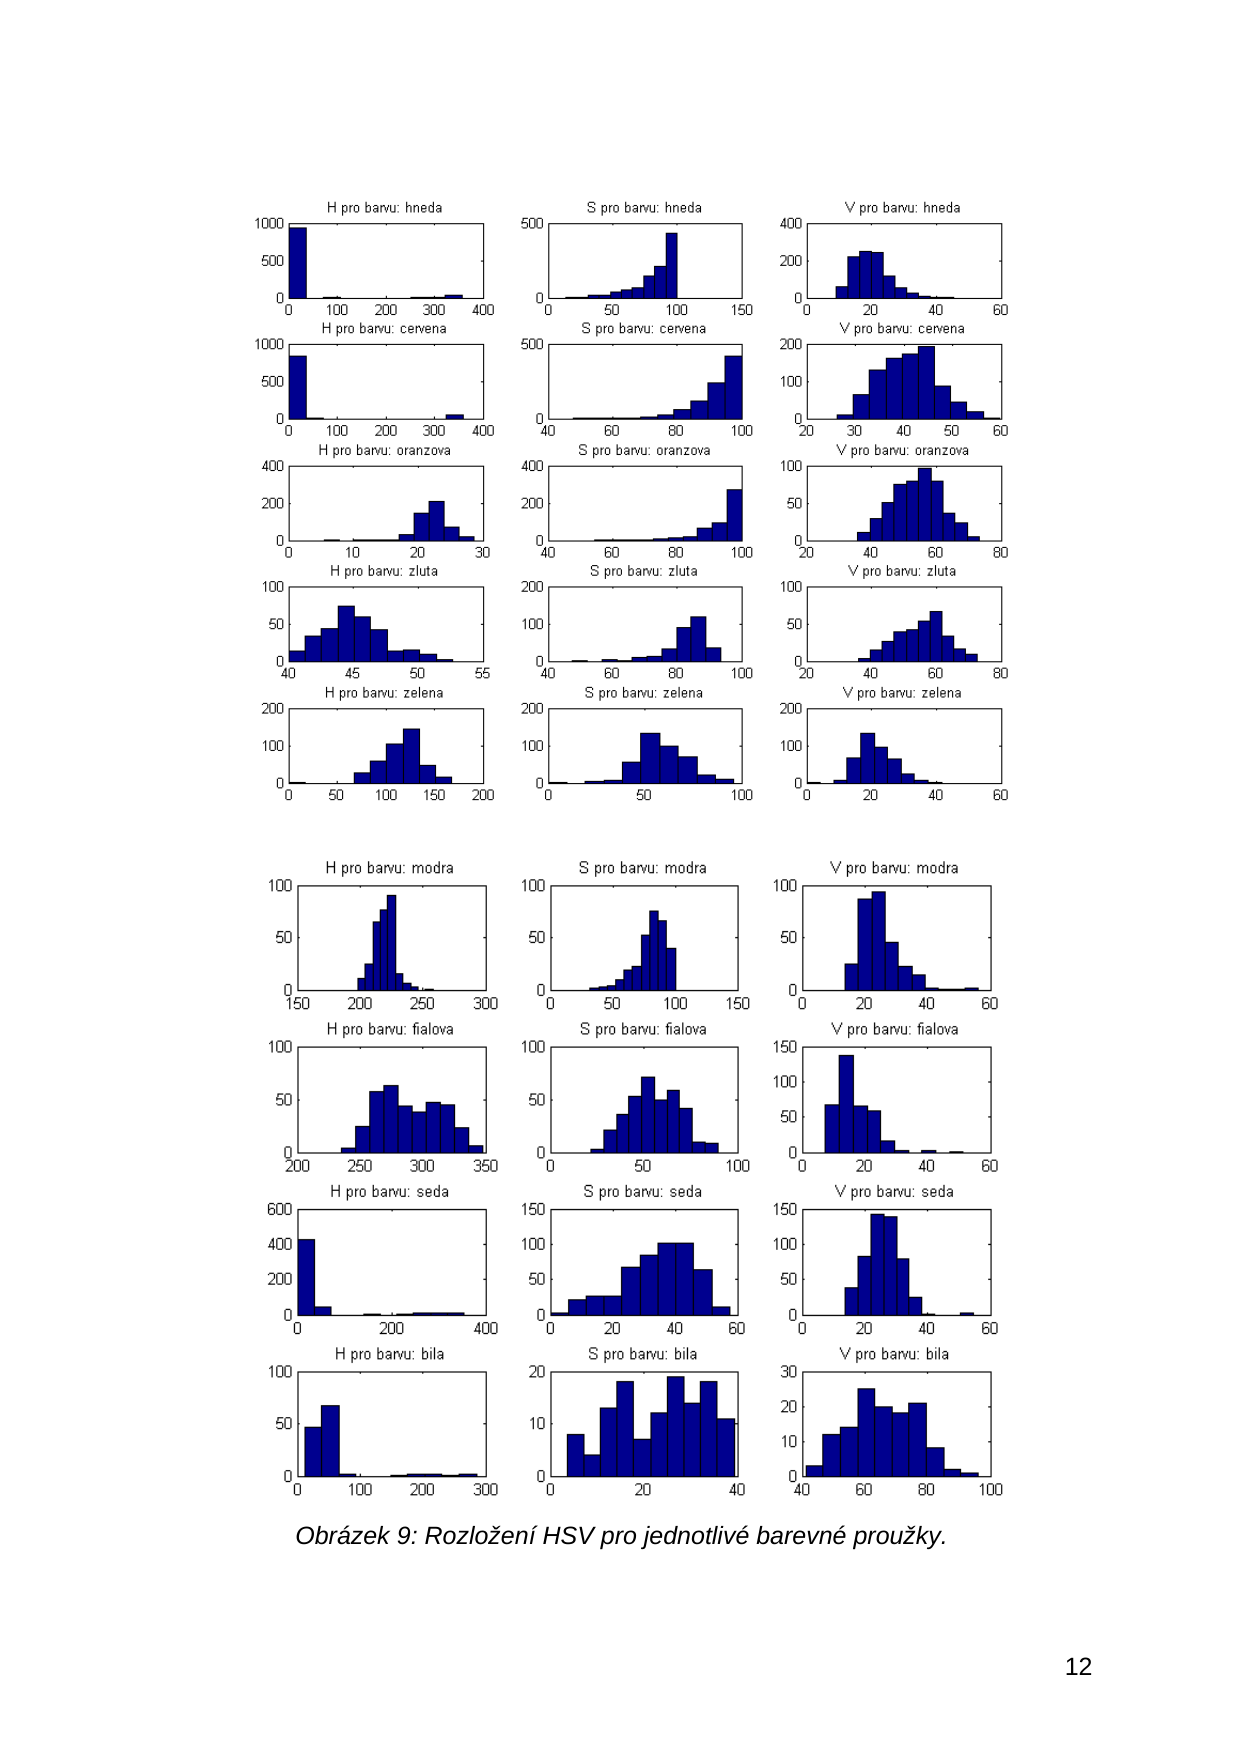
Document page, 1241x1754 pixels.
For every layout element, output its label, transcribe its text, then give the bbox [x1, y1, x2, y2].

text Obrázek 9: Rozložení HSV pro jednotlivé barevné proužky. [226, 1521, 1020, 1549]
picture [169, 193, 1091, 825]
picture [226, 855, 1035, 1521]
